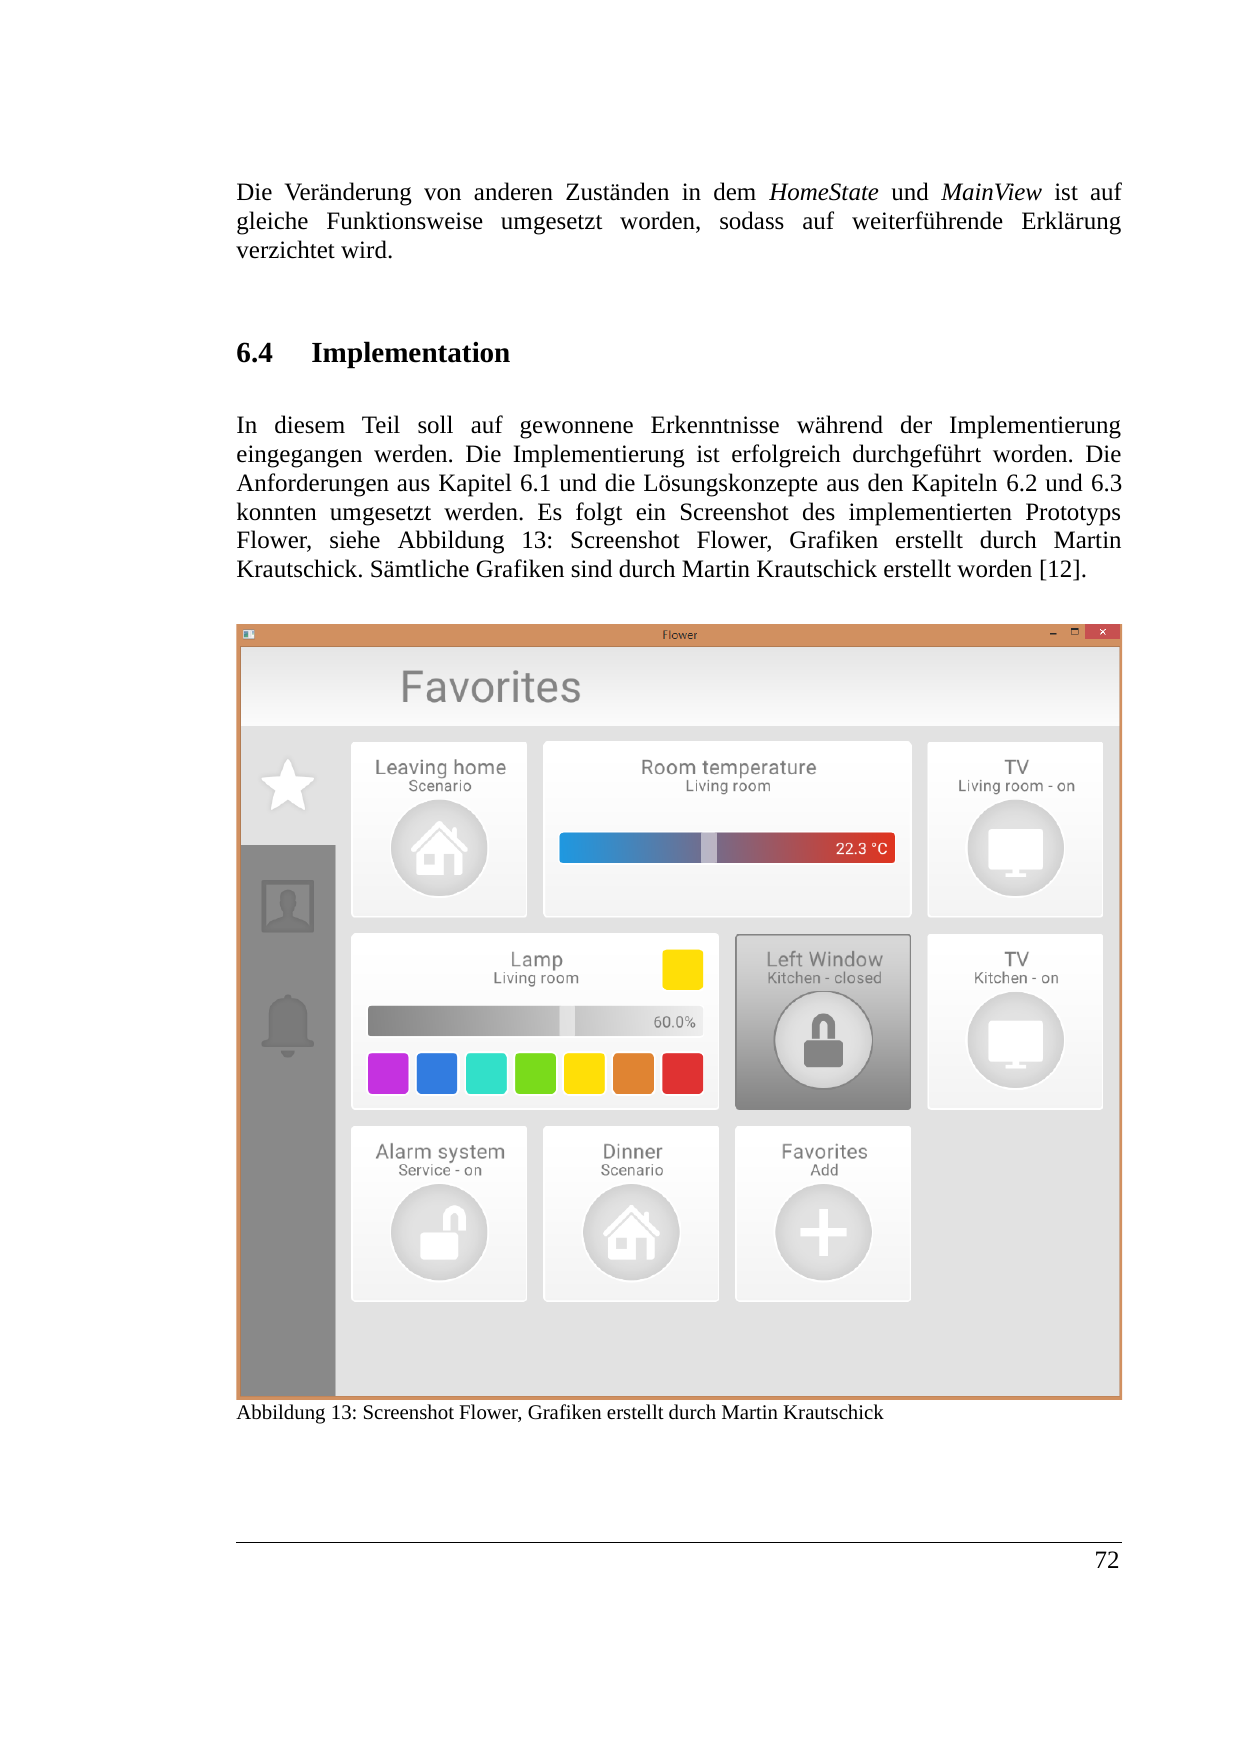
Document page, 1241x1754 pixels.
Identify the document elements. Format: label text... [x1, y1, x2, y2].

text Abbildung 13: Screenshot Flower, Grafiken erstellt durch Martin Krautschick [236, 1400, 1122, 1424]
subtitle Implementation [236, 336, 1122, 369]
text Die Veränderung von anderen Zuständen in dem HomeState und MainView ist auf gleiche Funktionsweise umgesetzt worden, sodass auf weiterführende Erklärung verzichtet wird. [236, 177, 1122, 263]
text In diesem Teil soll auf gewonnene Erkenntnisse während der Implementierung eingegangen werden. Die Implementierung ist erfolgreich durchgeführt worden. Die Anforderungen aus Kapitel 6.1 und die Lösungskonzepte aus den Kapiteln 6.2 und 6.3 konnten umgesetzt werden. Es folgt ein Screenshot des implementierten Prototyps Flower, siehe Abbildung 13: Screenshot Flower, Grafiken erstellt durch Martin Krautschick. Sämtliche Grafiken sind durch Martin Krautschick erstellt worden [12]. [236, 410, 1122, 583]
picture [236, 624, 1123, 1400]
